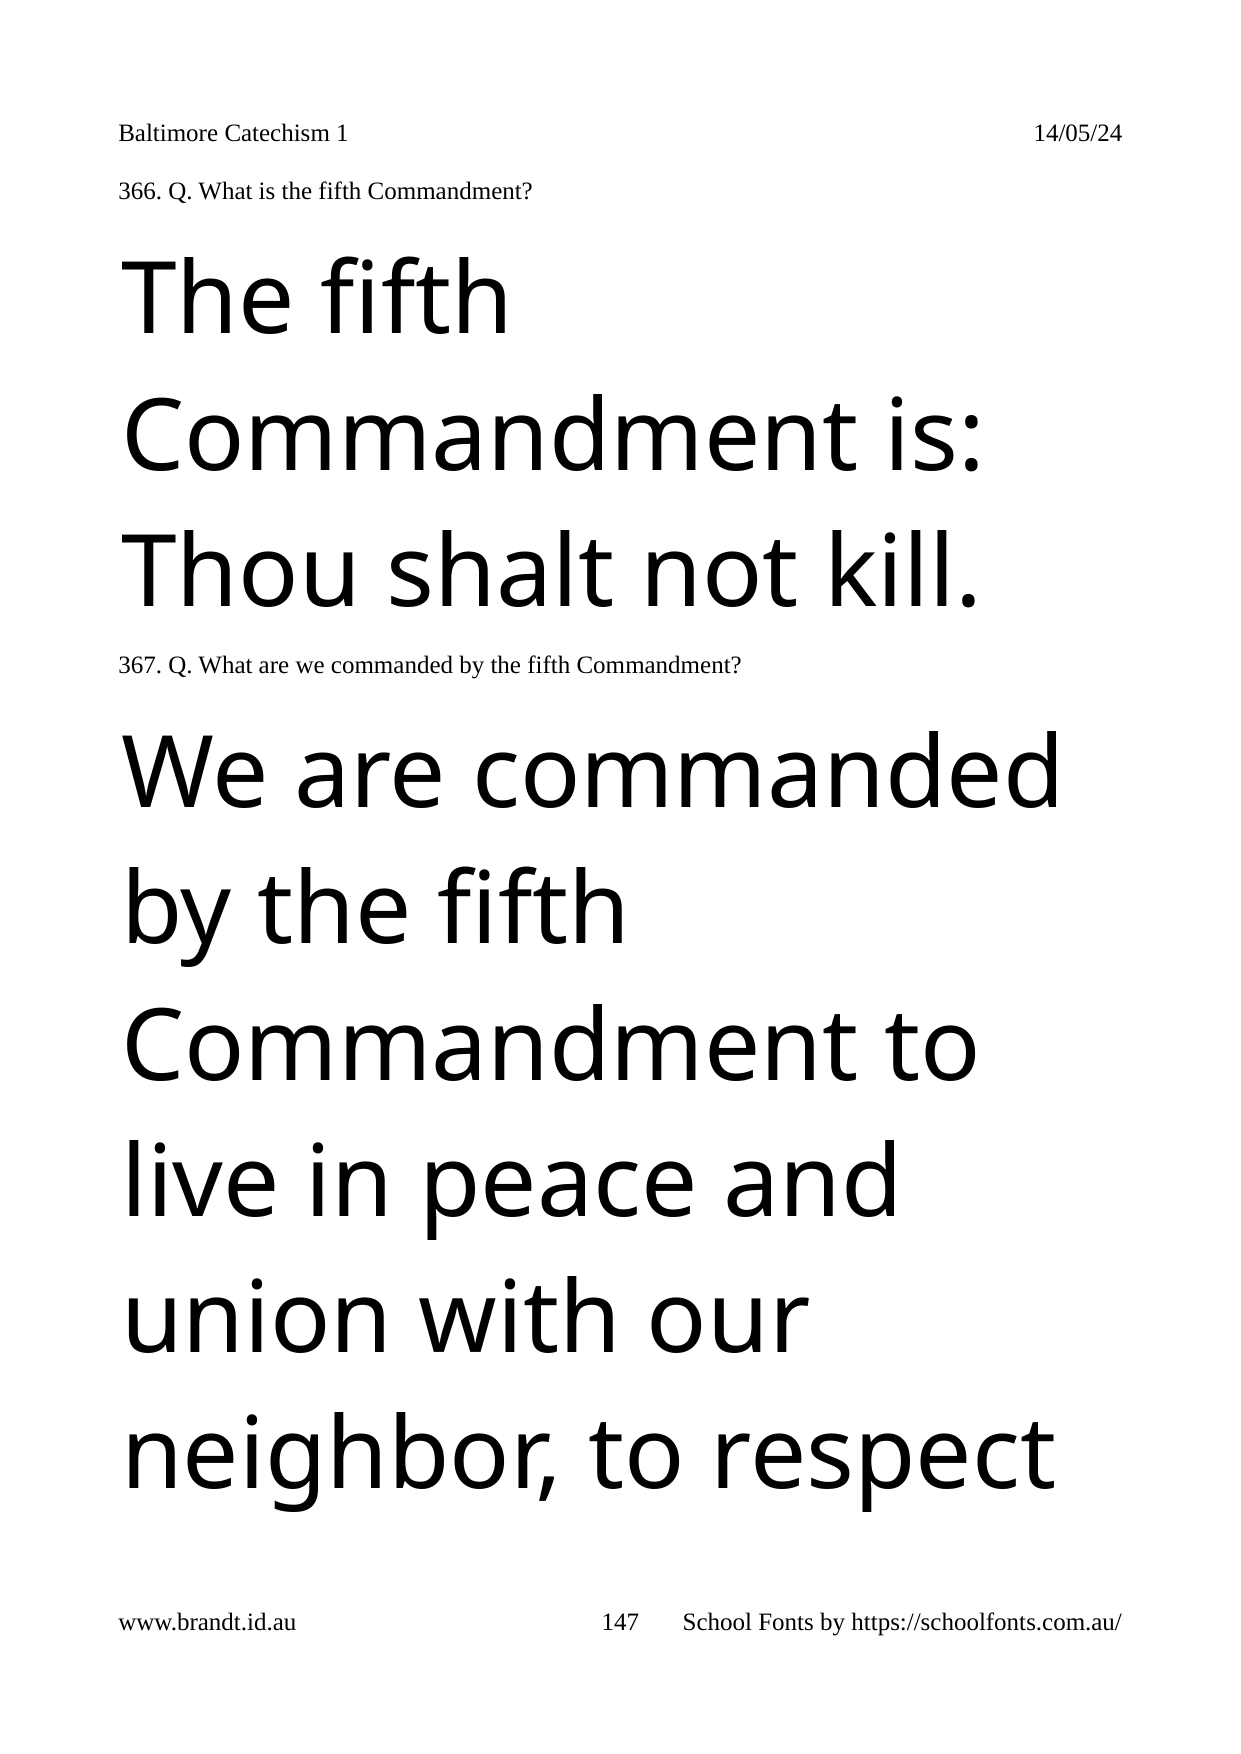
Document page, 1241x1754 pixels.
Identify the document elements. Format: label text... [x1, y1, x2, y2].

text 366. Q. What is the fifth Commandment? [118, 176, 1122, 205]
text The fifth Commandment is: Thou shalt not kill. [118, 224, 1122, 638]
text We are commanded by the fifth Commandment to live in peace and union with our neighbor, to respect [118, 698, 1122, 1521]
text 367. Q. What are we commanded by the fifth Commandment? [118, 650, 1122, 679]
